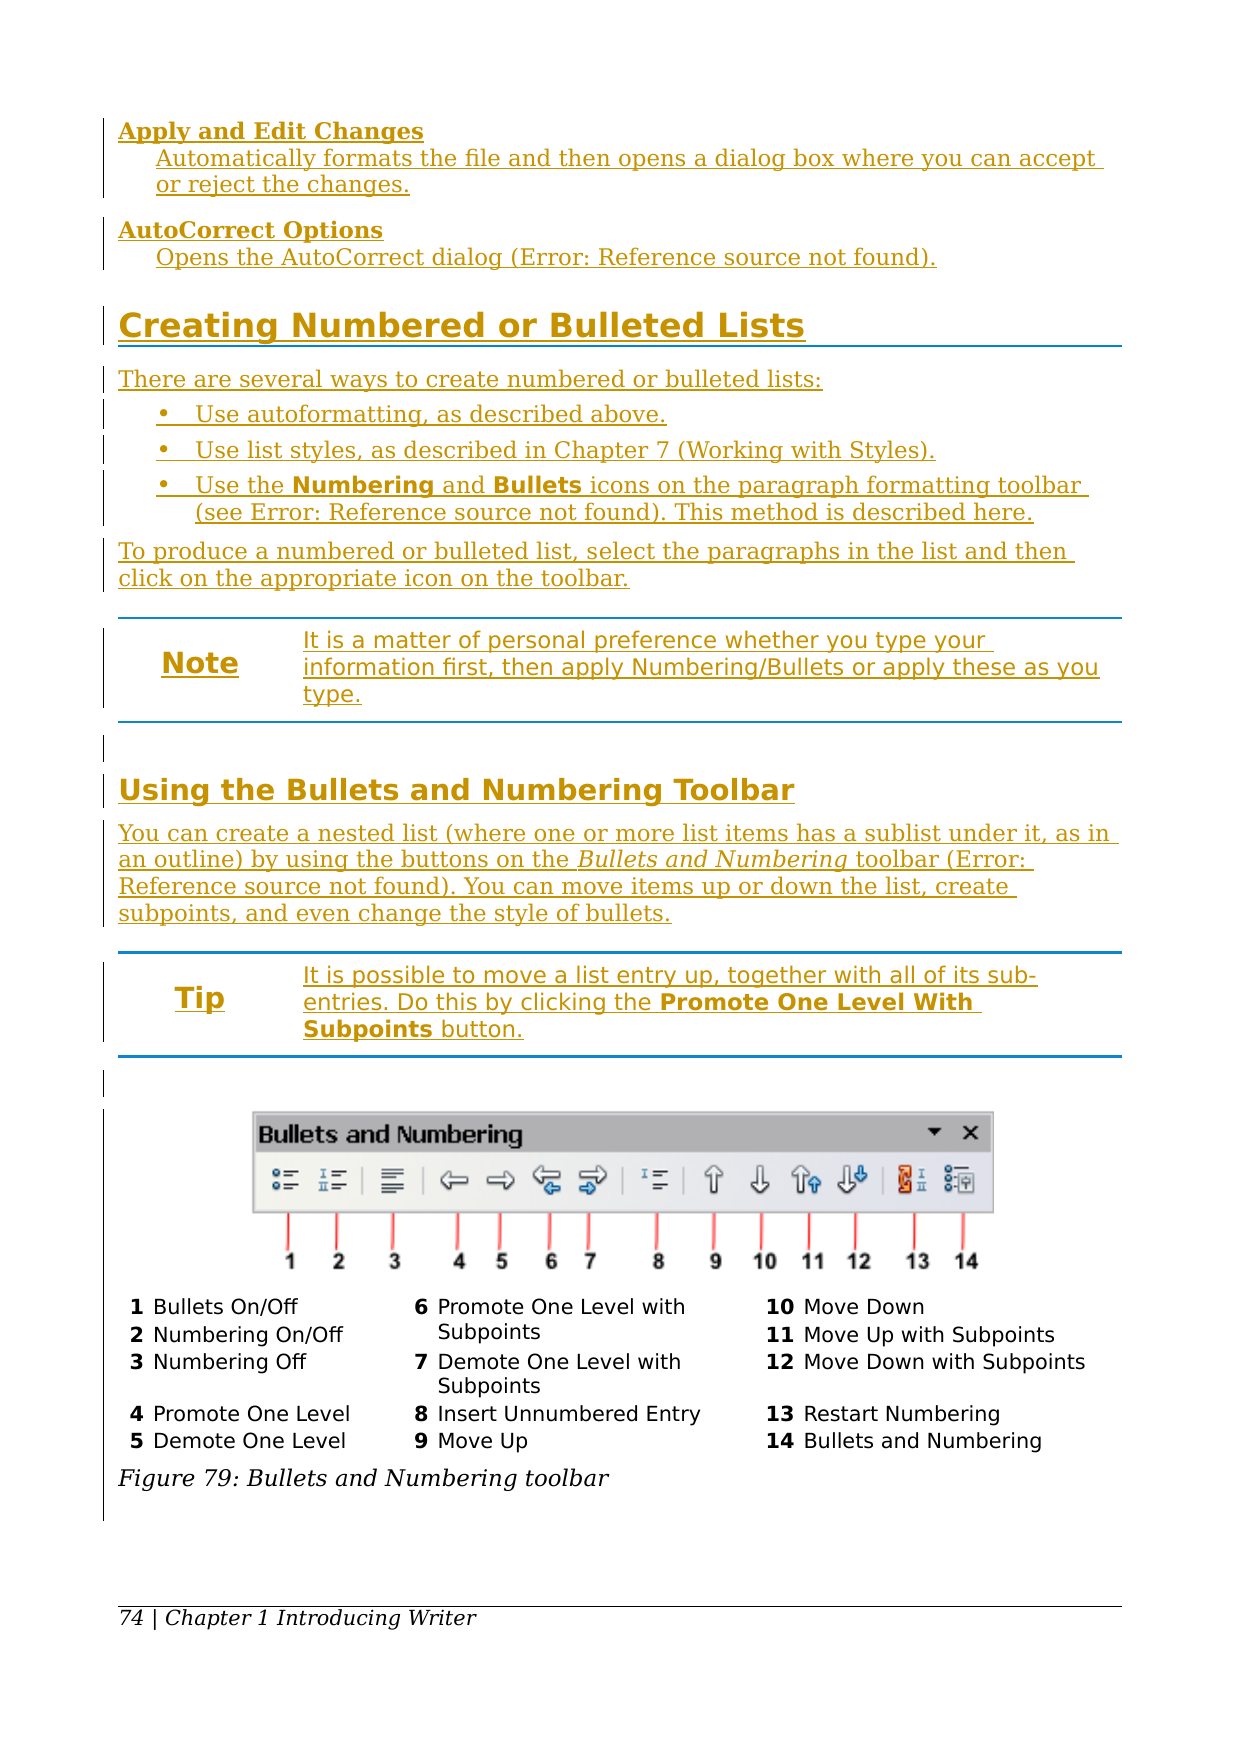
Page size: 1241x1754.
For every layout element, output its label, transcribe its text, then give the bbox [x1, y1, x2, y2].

text Apply and Edit Changes [118, 118, 1122, 145]
table_cell 14 [750, 1426, 797, 1453]
table_header Tip [118, 954, 281, 1055]
table_header Promote One Level with Subpoints [431, 1293, 749, 1347]
table_cell Restart Numbering [797, 1399, 1123, 1426]
picture [249, 1108, 994, 1286]
table_cell Move Down with Subpoints [797, 1347, 1123, 1398]
table_cell Numbering Off [147, 1347, 398, 1398]
table_cell Demote One Level with Subpoints [431, 1347, 749, 1398]
text Automatically formats the file and then opens a dialog box where you can accept or reject the changes. [156, 145, 1122, 198]
table_cell 13 [750, 1399, 797, 1426]
list There are several ways to create numbered or bulleted lists: [118, 366, 1122, 393]
table_header 6 [398, 1293, 431, 1347]
table_cell 2 [121, 1320, 147, 1347]
table_cell 12 [750, 1347, 797, 1398]
table_cell Numbering On/Off [147, 1320, 398, 1347]
text You can create a nested list (where one or more list items has a sublist under it, as in an outline) by using the buttons on the Bullets and Numbering toolbar (Error: Reference source not found). You can move items up or down the list, create subpoints, and even change the style of bullets. [118, 820, 1122, 927]
table_header Note [118, 619, 281, 721]
table_cell 5 [121, 1426, 147, 1453]
subtitle Creating Numbered or Bulleted Lists [118, 306, 1122, 345]
table_cell 9 [398, 1426, 431, 1453]
table_cell Insert Unnumbered Entry [431, 1399, 749, 1426]
list Use list styles, as described in Chapter 7 (Working with Styles). [156, 435, 1122, 464]
table_cell Move Up with Subpoints [797, 1320, 1123, 1347]
text AutoCorrect Options [118, 217, 1122, 244]
table_cell 4 [121, 1399, 147, 1426]
table_cell Bullets and Numbering [797, 1426, 1123, 1453]
text Opens the AutoCorrect dialog (Error: Reference source not found). [156, 244, 1122, 270]
table_header Bullets On/Off [147, 1293, 398, 1320]
list Use autoformatting, as described above. [156, 399, 1122, 428]
table_header 10 [750, 1293, 797, 1320]
table_cell 3 [121, 1347, 147, 1398]
table_cell Promote One Level [147, 1399, 398, 1426]
table_header It is possible to move a list entry up, together with all of its sub-entries. Do this by clicking the Promote One Level With Subpoints button. [281, 954, 1122, 1055]
text Figure 79: Bullets and Numbering toolbar [118, 1465, 1125, 1492]
table_header Move Down [797, 1293, 1123, 1320]
table_cell Move Up [431, 1426, 749, 1453]
table_cell Demote One Level [147, 1426, 398, 1453]
text To produce a numbered or bulleted list, select the paragraphs in the list and then click on the appropriate icon on the toolbar. [118, 538, 1122, 592]
table_header 1 [121, 1293, 147, 1320]
table_header It is a matter of personal preference whether you type your information first, then apply Numbering/Bullets or apply these as you type. [281, 619, 1122, 721]
table_cell 8 [398, 1399, 431, 1426]
table_cell 7 [398, 1347, 431, 1398]
subtitle Using the Bullets and Numbering Toolbar [118, 773, 1122, 807]
table_cell 11 [750, 1320, 797, 1347]
list Use the Numbering and Bullets icons on the paragraph formatting toolbar (see Error: Reference source not found). This method is described here. [156, 470, 1122, 526]
